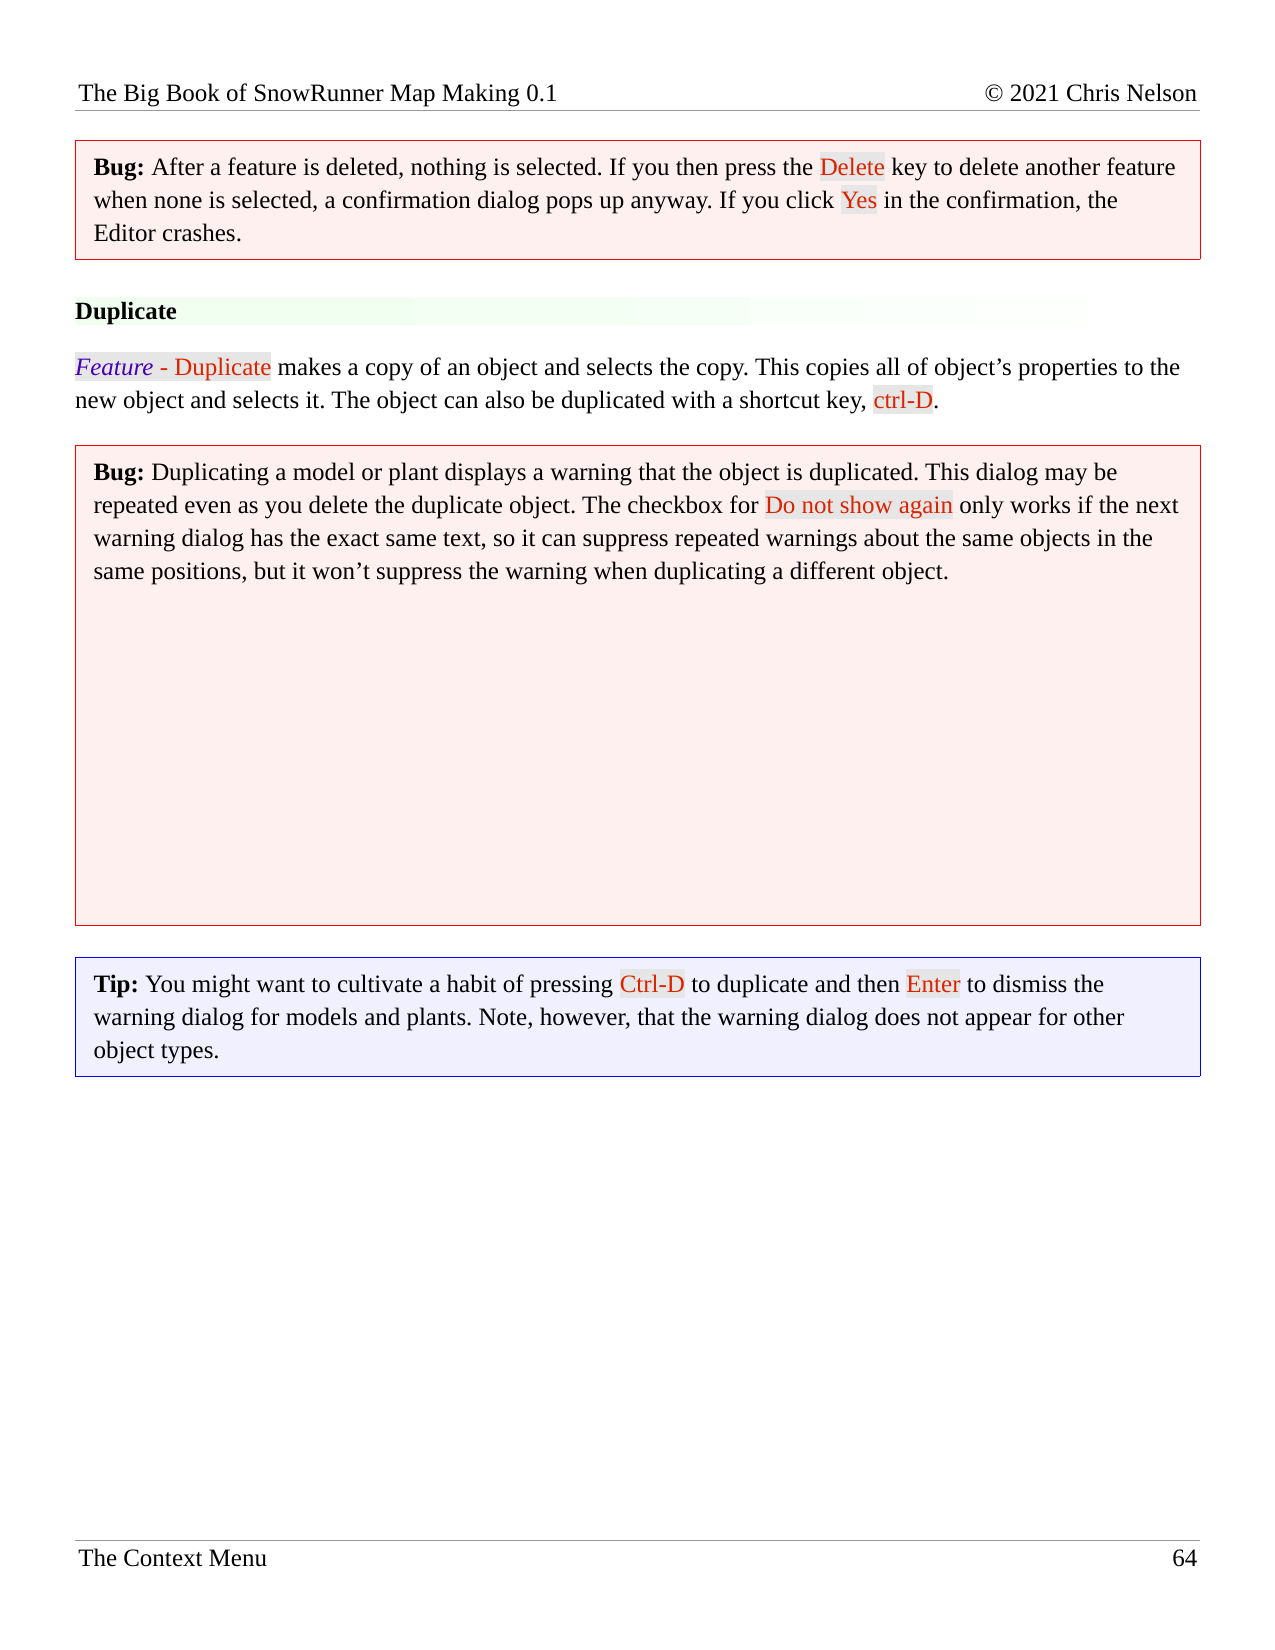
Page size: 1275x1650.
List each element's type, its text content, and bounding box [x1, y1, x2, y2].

subtitle Duplicate [75, 297, 1200, 325]
list You might want to cultivate a habit of pressing Ctrl-D to duplicate and then Enter to dismiss the warning dialog for models and plants. Note, however, that the warning dialog does not appear for other object types. [76, 958, 1200, 1076]
text Feature - Duplicate makes a copy of an object and selects the copy. This copies all of object’s properties to the new object and selects it. The object can also be duplicated with a shortcut key, ctrl-D. [75, 352, 1200, 414]
list Duplicating a model or plant displays a warning that the object is duplicated. This dialog may be repeated even as you delete the duplicate object. The checkbox for Do not show again only works if the next warning dialog has the exact same text, so it can suppress repeated warnings about the same objects in the same positions, but it won’t suppress the warning when duplicating a different object. [76, 446, 1200, 585]
list After a feature is deleted, nothing is selected. If you then press the Delete key to delete another feature when none is selected, a confirmation dialog pops up anyway. If you click Yes in the confirmation, the Editor crashes. [76, 141, 1200, 259]
